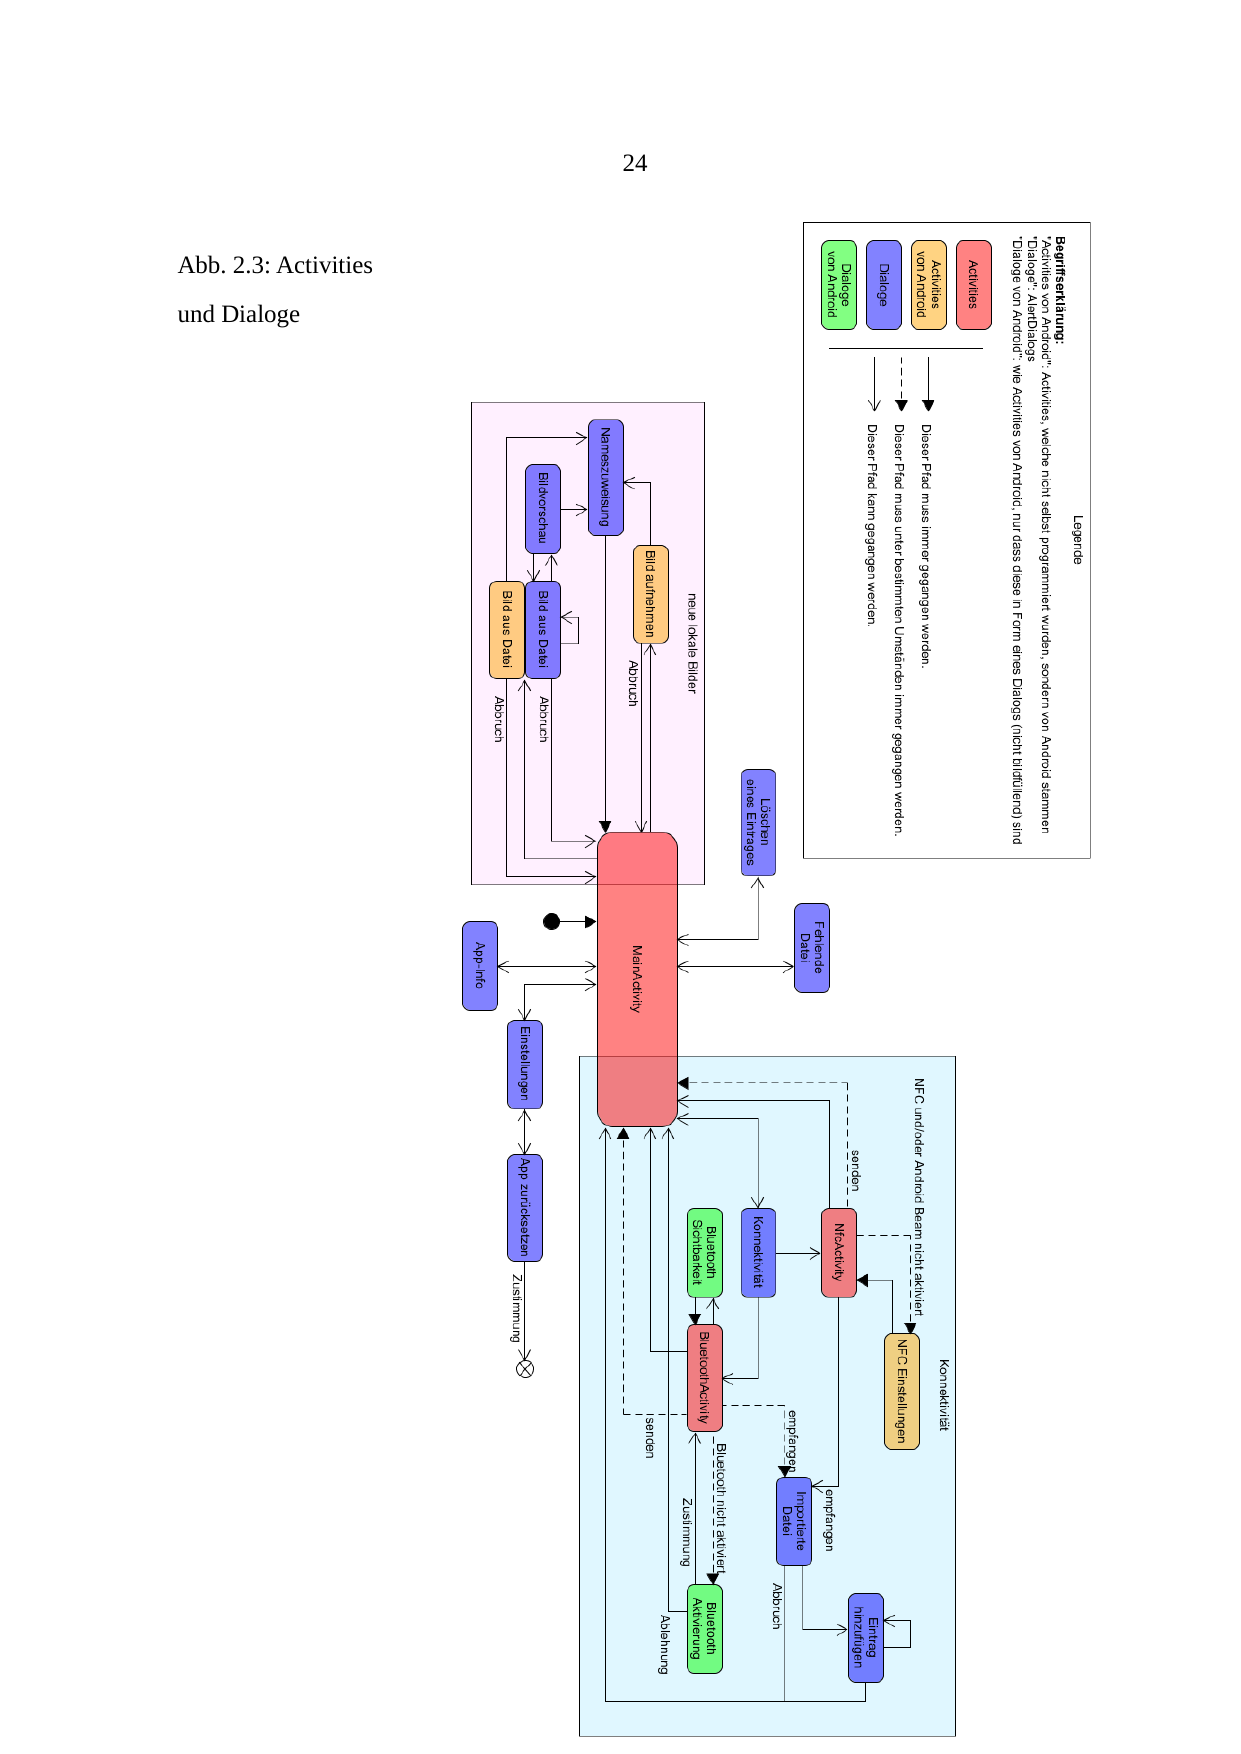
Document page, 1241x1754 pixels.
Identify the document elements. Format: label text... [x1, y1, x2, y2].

text Abb. 2.3: Activities [177, 250, 444, 279]
picture [444, 204, 1108, 1754]
text und Dialoge [177, 299, 444, 328]
